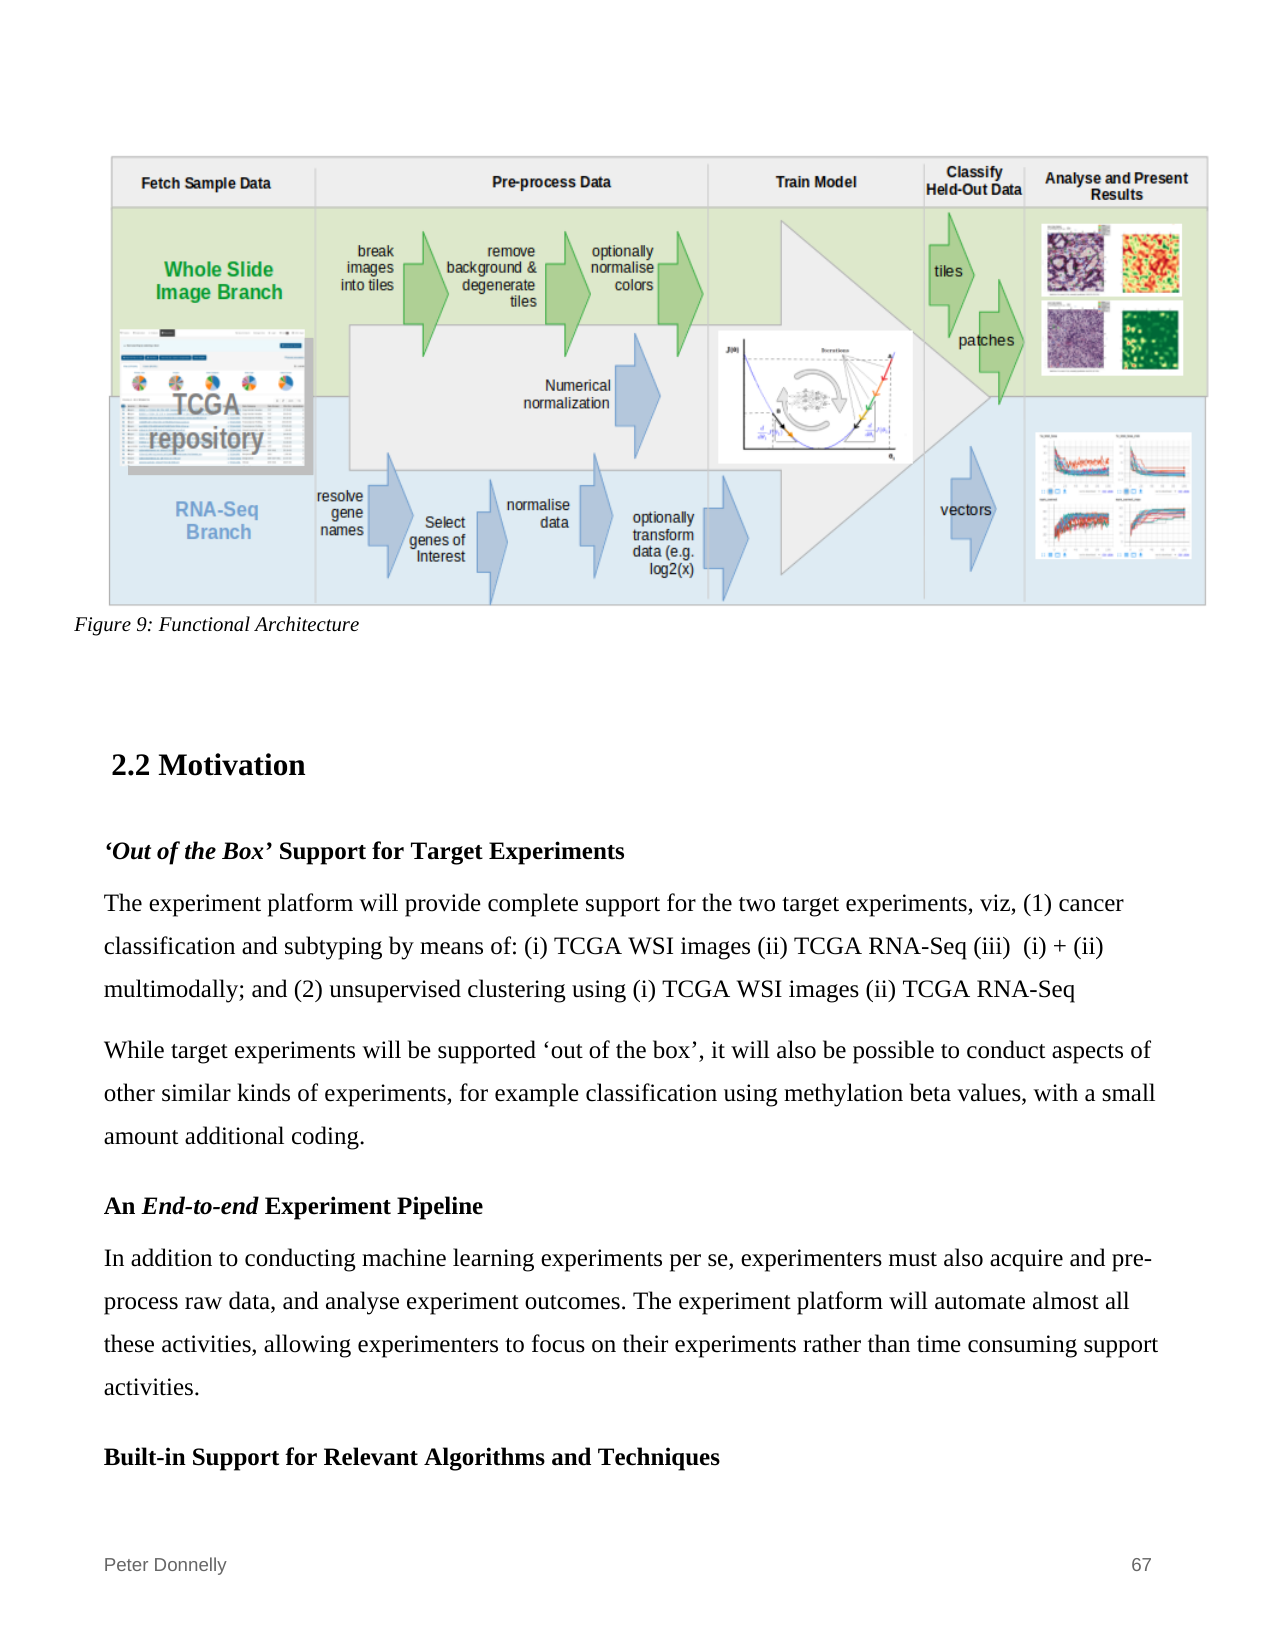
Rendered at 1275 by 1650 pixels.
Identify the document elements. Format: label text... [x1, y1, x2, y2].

text Figure 9: Functional Architecture [74, 612, 1246, 636]
text ‘Out of the Box’ Support for Target Experiments [103, 836, 1181, 864]
text In addition to conducting machine learning experiments per se, experimenters must also acquire and pre-process raw data, and analyse experiment outcomes. The experiment platform will automate almost all these activities, allowing experimenters to focus on their experiments rather than time consuming support activities. [103, 1243, 1181, 1401]
subtitle Motivation [103, 747, 1181, 783]
text Built-in Support for Relevant Algorithms and Techniques [103, 1442, 1181, 1471]
text An End-to-end Experiment Pipeline [103, 1191, 1181, 1219]
picture [97, 146, 1223, 612]
text The experiment platform will provide complete support for the two target experiments, viz, (1) cancer classification and subtyping by means of: (i) TCGA WSI images (ii) TCGA RNA-Seq (iii) (i) + (ii) multimodally; and (2) unsupervised clustering using (i) TCGA WSI images (ii) TCGA RNA-Seq [103, 888, 1181, 1003]
text While target experiments will be supported ‘out of the box’, it will also be possible to conduct aspects of other similar kinds of experiments, for example classification using methylation beta values, with a small amount additional coding. [103, 1035, 1181, 1150]
